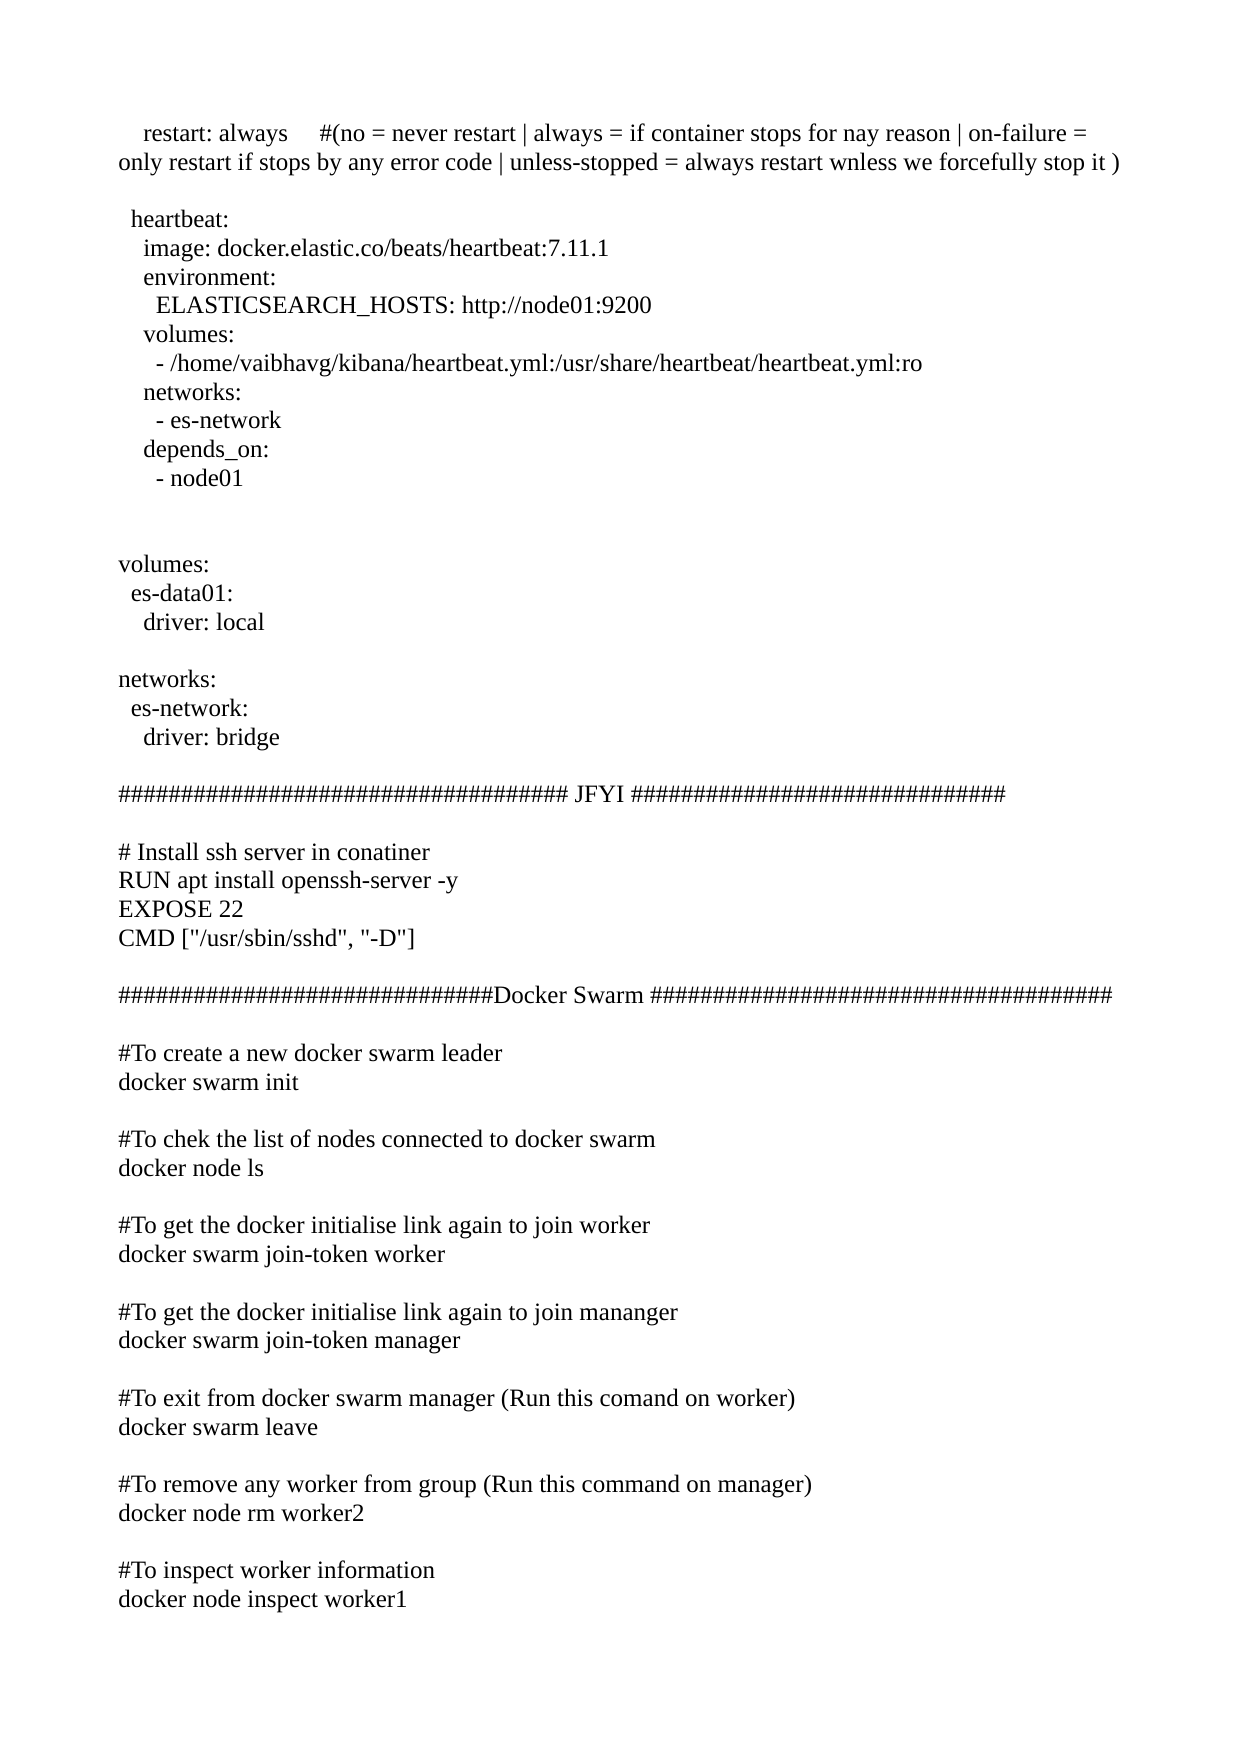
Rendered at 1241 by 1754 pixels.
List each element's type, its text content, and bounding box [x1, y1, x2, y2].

text heartbeat: [118, 204, 1122, 233]
text depends_on: [118, 434, 1122, 463]
text docker node rm worker2 [118, 1498, 1122, 1527]
text image: docker.elastic.co/beats/heartbeat:7.11.1 [118, 233, 1122, 262]
text ELASTICSEARCH_HOSTS: http://node01:9200 [118, 291, 1122, 319]
text volumes: [118, 319, 1122, 348]
text driver: local [118, 607, 1122, 636]
text docker swarm leave [118, 1412, 1122, 1441]
text docker swarm init [118, 1067, 1122, 1096]
text driver: bridge [118, 722, 1122, 751]
text - node01 [118, 463, 1122, 492]
text docker swarm join-token manager [118, 1326, 1122, 1354]
text EXPOSE 22 [118, 894, 1122, 923]
text - es-network [118, 406, 1122, 434]
text es-network: [118, 693, 1122, 722]
text #To exit from docker swarm manager (Run this comand on worker) [118, 1383, 1122, 1412]
text #To get the docker initialise link again to join worker [118, 1211, 1122, 1239]
text RUN apt install openssh-server -y [118, 866, 1122, 894]
text restart: always #(no = never restart | always = if container stops for nay reason | on-failure = only restart if stops by any error code | unless-stopped = always restart wnless we forcefully stop it ) [118, 118, 1122, 176]
text environment: [118, 262, 1122, 291]
text docker swarm join-token worker [118, 1239, 1122, 1268]
text volumes: [118, 549, 1122, 578]
text ##############################Docker Swarm ##################################### [118, 981, 1122, 1009]
text #To inspect worker information [118, 1556, 1122, 1584]
text #################################### JFYI ############################## [118, 779, 1122, 808]
text docker node inspect worker1 [118, 1584, 1122, 1613]
text #To remove any worker from group (Run this command on manager) [118, 1469, 1122, 1498]
text #To create a new docker swarm leader [118, 1038, 1122, 1067]
text CMD ["/usr/sbin/sshd", "-D"] [118, 923, 1122, 952]
text - /home/vaibhavg/kibana/heartbeat.yml:/usr/share/heartbeat/heartbeat.yml:ro [118, 348, 1122, 377]
text docker node ls [118, 1153, 1122, 1182]
text # Install ssh server in conatiner [118, 837, 1122, 866]
text networks: [118, 377, 1122, 406]
text networks: [118, 664, 1122, 693]
text es-data01: [118, 578, 1122, 607]
text #To chek the list of nodes connected to docker swarm [118, 1124, 1122, 1153]
text #To get the docker initialise link again to join mananger [118, 1297, 1122, 1326]
